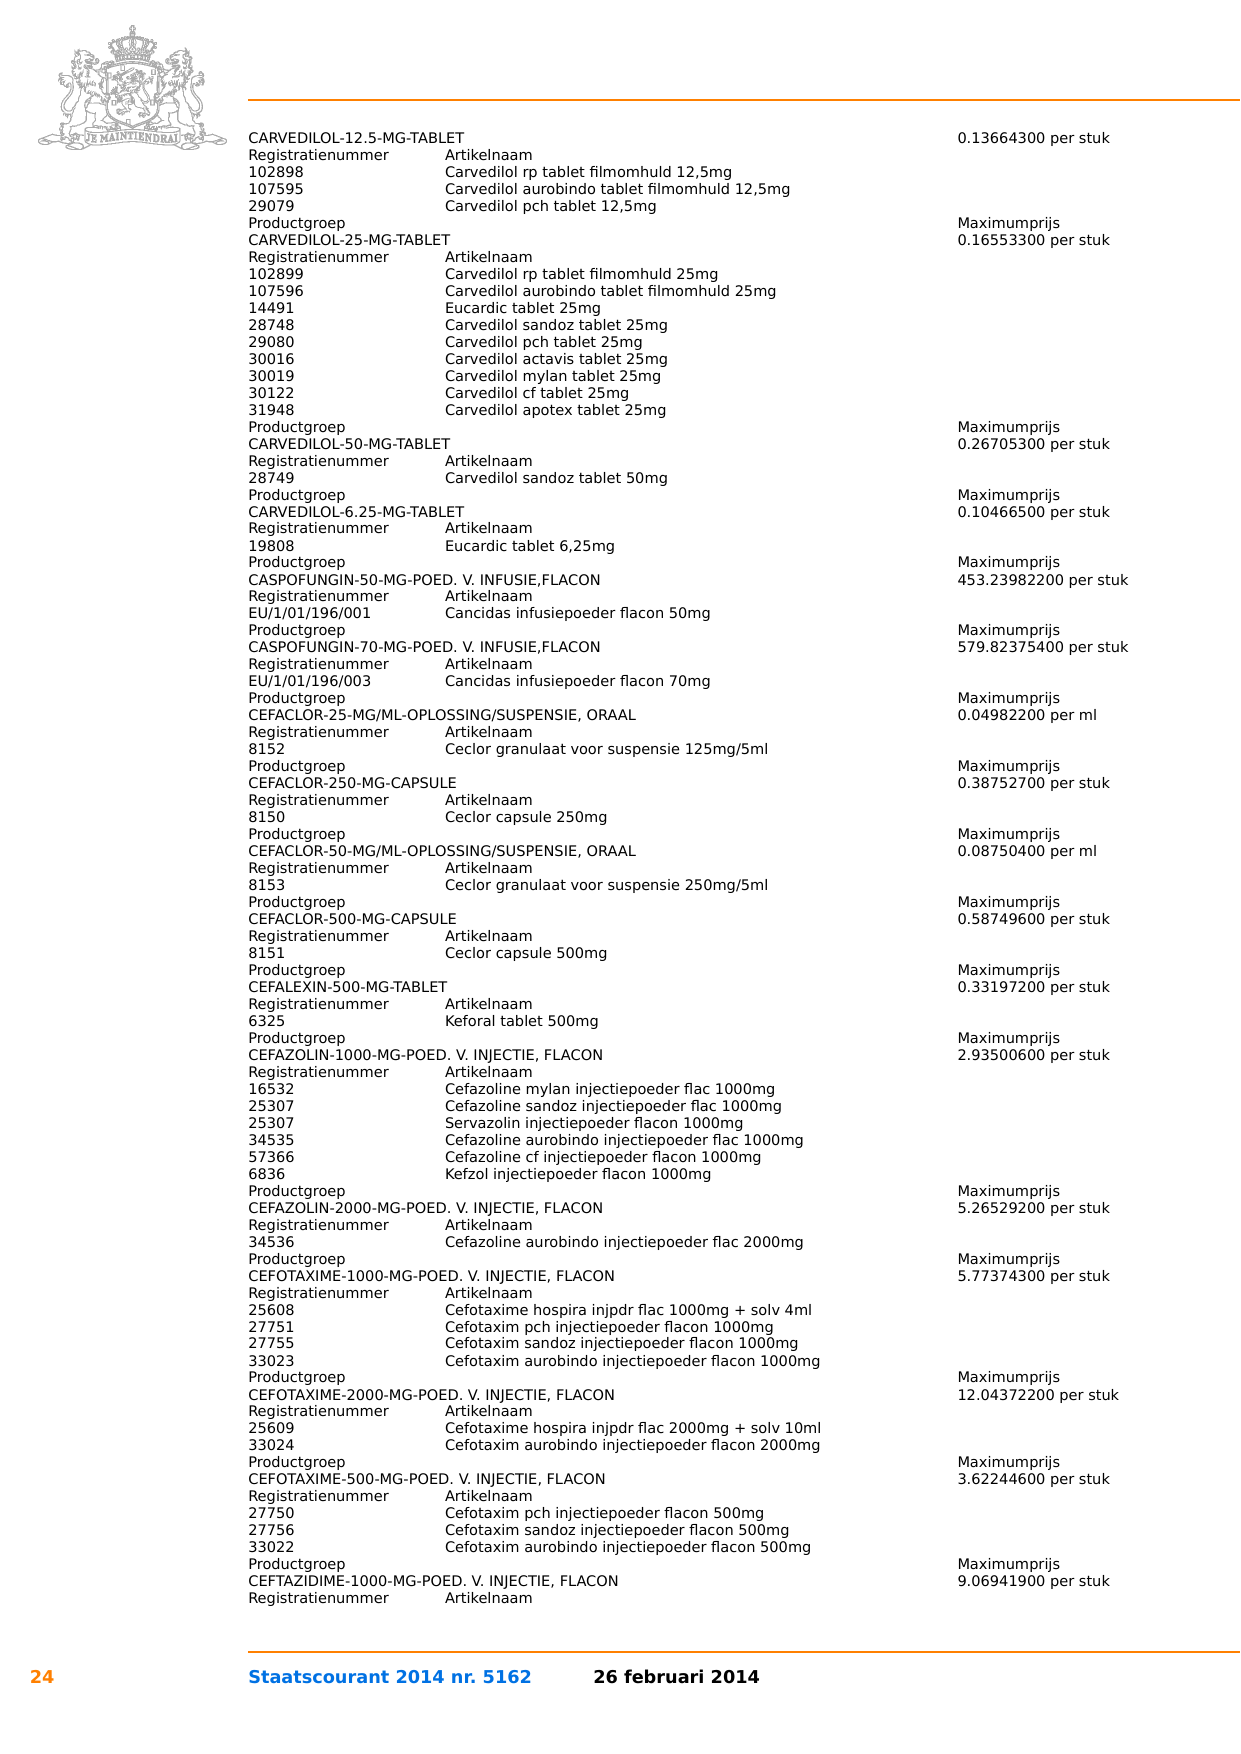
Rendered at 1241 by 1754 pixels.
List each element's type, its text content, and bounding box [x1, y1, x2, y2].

table_cell 57366 [248, 1149, 439, 1166]
table_cell 3.62244600 per stuk [951, 1471, 1163, 1488]
table_cell Productgroep [248, 1030, 439, 1047]
table_cell [439, 1369, 951, 1386]
table_cell 12.04372200 per stuk [951, 1386, 1163, 1403]
table_cell Maximumprijs [951, 758, 1163, 775]
table_cell EU/1/01/196/001 [248, 605, 439, 622]
table_cell [951, 1403, 1163, 1420]
table_cell [951, 1149, 1163, 1166]
table_cell Ceclor granulaat voor suspensie 250mg/5ml [439, 877, 951, 894]
table_cell Productgroep [248, 690, 439, 707]
table_cell 33023 [248, 1353, 439, 1369]
table_cell [951, 1234, 1163, 1251]
table_cell [951, 334, 1163, 351]
table_cell [951, 996, 1163, 1013]
table_cell Artikelnaam [439, 860, 951, 877]
table_cell 25307 [248, 1098, 439, 1115]
table_cell Ceclor capsule 250mg [439, 809, 951, 826]
table_cell [951, 368, 1163, 384]
table_cell [951, 1590, 1163, 1607]
table_cell [951, 673, 1163, 690]
table_cell [951, 1522, 1163, 1539]
table_cell [951, 1098, 1163, 1115]
table_cell Maximumprijs [951, 1556, 1163, 1573]
table_cell Artikelnaam [439, 996, 951, 1013]
table_cell 9.06941900 per stuk [951, 1573, 1163, 1590]
table_cell [951, 520, 1163, 537]
table_cell Eucardic tablet 6,25mg [439, 538, 951, 554]
table_cell Artikelnaam [439, 1285, 951, 1301]
table_cell 33022 [248, 1539, 439, 1556]
table_cell Carvedilol aurobindo tablet filmomhuld 12,5mg [439, 181, 951, 198]
table_cell Eucardic tablet 25mg [439, 300, 951, 317]
table_cell Productgroep [248, 826, 439, 843]
table_cell 25609 [248, 1420, 439, 1437]
table_cell Carvedilol pch tablet 25mg [439, 334, 951, 351]
table_cell Cefazoline aurobindo injectiepoeder flac 2000mg [439, 1234, 951, 1251]
table_cell 0.38752700 per stuk [951, 775, 1163, 792]
table_cell Maximumprijs [951, 826, 1163, 843]
table_cell [951, 1064, 1163, 1081]
table_cell [439, 1030, 951, 1047]
table_cell [439, 690, 951, 707]
table_cell CEFOTAXIME-1000-MG-POED. V. INJECTIE, FLACON [248, 1268, 951, 1284]
table_cell 30122 [248, 385, 439, 402]
table_cell 8152 [248, 741, 439, 758]
table_cell Artikelnaam [439, 656, 951, 673]
table_cell CEFAZOLIN-1000-MG-POED. V. INJECTIE, FLACON [248, 1047, 951, 1064]
table_cell 27750 [248, 1505, 439, 1522]
table_cell Maximumprijs [951, 1183, 1163, 1199]
table_cell Cancidas infusiepoeder flacon 50mg [439, 605, 951, 622]
table_cell 27755 [248, 1335, 439, 1352]
table_cell [951, 1420, 1163, 1437]
table_cell Maximumprijs [951, 690, 1163, 707]
table_cell Artikelnaam [439, 588, 951, 605]
table_cell [951, 181, 1163, 198]
table_cell [439, 894, 951, 911]
table_cell [951, 724, 1163, 741]
table_cell Cefazoline mylan injectiepoeder flac 1000mg [439, 1081, 951, 1098]
table_cell 0.16553300 per stuk [951, 232, 1163, 249]
table_cell Maximumprijs [951, 486, 1163, 503]
table_cell [951, 266, 1163, 283]
table_cell Registratienummer [248, 1064, 439, 1081]
table_cell 5.26529200 per stuk [951, 1200, 1163, 1217]
table_cell Registratienummer [248, 453, 439, 469]
table_cell Maximumprijs [951, 1251, 1163, 1267]
table_cell Cefotaxim pch injectiepoeder flacon 1000mg [439, 1319, 951, 1335]
table_cell [951, 385, 1163, 402]
table_cell [439, 554, 951, 571]
table_cell Artikelnaam [439, 520, 951, 537]
table_cell [951, 945, 1163, 962]
table_cell Cefotaxim sandoz injectiepoeder flacon 500mg [439, 1522, 951, 1539]
table_cell Artikelnaam [439, 147, 951, 164]
table_cell 102899 [248, 266, 439, 283]
table_cell CARVEDILOL-12.5-MG-TABLET [248, 130, 951, 147]
table_cell Kefzol injectiepoeder flacon 1000mg [439, 1166, 951, 1183]
table_cell Carvedilol sandoz tablet 50mg [439, 470, 951, 486]
table_cell Registratienummer [248, 1488, 439, 1505]
table_cell Registratienummer [248, 792, 439, 809]
table_cell Carvedilol rp tablet filmomhuld 25mg [439, 266, 951, 283]
table_cell Artikelnaam [439, 928, 951, 945]
table_cell 33024 [248, 1437, 439, 1454]
table_cell 0.58749600 per stuk [951, 911, 1163, 928]
table_cell 579.82375400 per stuk [951, 639, 1163, 656]
table_cell [951, 860, 1163, 877]
table_cell Ceclor capsule 500mg [439, 945, 951, 962]
table_cell Maximumprijs [951, 554, 1163, 571]
table_cell [439, 215, 951, 232]
table_cell [439, 1251, 951, 1267]
table_cell Artikelnaam [439, 792, 951, 809]
table_cell [951, 470, 1163, 486]
table_cell [951, 1115, 1163, 1132]
table_cell Cefazoline aurobindo injectiepoeder flac 1000mg [439, 1132, 951, 1149]
table_cell CASPOFUNGIN-70-MG-POED. V. INFUSIE,FLACON [248, 639, 951, 656]
table_cell Registratienummer [248, 1590, 439, 1607]
table_cell 14491 [248, 300, 439, 317]
table_cell Cancidas infusiepoeder flacon 70mg [439, 673, 951, 690]
table_cell Cefotaxim aurobindo injectiepoeder flacon 2000mg [439, 1437, 951, 1454]
table_cell 102898 [248, 164, 439, 181]
table_cell 8150 [248, 809, 439, 826]
table_cell Cefotaxim sandoz injectiepoeder flacon 1000mg [439, 1335, 951, 1352]
table_cell [951, 317, 1163, 334]
table_cell Artikelnaam [439, 1488, 951, 1505]
table_cell Registratienummer [248, 520, 439, 537]
table_cell [951, 1217, 1163, 1233]
table_cell Productgroep [248, 894, 439, 911]
table_cell 30016 [248, 351, 439, 368]
table_cell Artikelnaam [439, 249, 951, 266]
table_cell [439, 1556, 951, 1573]
table_cell CARVEDILOL-50-MG-TABLET [248, 436, 951, 452]
table_cell Carvedilol actavis tablet 25mg [439, 351, 951, 368]
table_cell 28749 [248, 470, 439, 486]
table_cell Productgroep [248, 215, 439, 232]
table_cell 0.04982200 per ml [951, 707, 1163, 724]
table_cell Productgroep [248, 758, 439, 775]
table_cell [951, 1132, 1163, 1149]
table_cell 27751 [248, 1319, 439, 1335]
table_cell [439, 962, 951, 979]
table_cell [951, 1437, 1163, 1454]
table_cell [951, 1013, 1163, 1030]
table_cell [951, 147, 1163, 164]
table_cell CASPOFUNGIN-50-MG-POED. V. INFUSIE,FLACON [248, 571, 951, 588]
table_cell Productgroep [248, 1369, 439, 1386]
table_cell [951, 538, 1163, 554]
table_cell Cefazoline cf injectiepoeder flacon 1000mg [439, 1149, 951, 1166]
table_cell Productgroep [248, 622, 439, 639]
table_cell [951, 741, 1163, 758]
table_cell Maximumprijs [951, 894, 1163, 911]
table_cell Maximumprijs [951, 419, 1163, 436]
table_cell Registratienummer [248, 1403, 439, 1420]
table_cell Productgroep [248, 962, 439, 979]
table_cell Keforal tablet 500mg [439, 1013, 951, 1030]
table_cell Maximumprijs [951, 1030, 1163, 1047]
table_cell [951, 283, 1163, 300]
table_cell [951, 605, 1163, 622]
table_cell 30019 [248, 368, 439, 384]
table_cell 25307 [248, 1115, 439, 1132]
table_cell EU/1/01/196/003 [248, 673, 439, 690]
table_cell [439, 1454, 951, 1471]
table_cell [951, 249, 1163, 266]
table_cell [439, 419, 951, 436]
table_cell Maximumprijs [951, 1369, 1163, 1386]
table_cell [951, 1166, 1163, 1183]
table_cell 16532 [248, 1081, 439, 1098]
table_cell [951, 402, 1163, 418]
table_cell [951, 656, 1163, 673]
table_cell 8151 [248, 945, 439, 962]
table_cell Registratienummer [248, 860, 439, 877]
table_cell Carvedilol apotex tablet 25mg [439, 402, 951, 418]
table_cell [439, 826, 951, 843]
table_cell Registratienummer [248, 588, 439, 605]
table_cell Cefazoline sandoz injectiepoeder flac 1000mg [439, 1098, 951, 1115]
table_cell CEFOTAXIME-500-MG-POED. V. INJECTIE, FLACON [248, 1471, 951, 1488]
table_cell Registratienummer [248, 249, 439, 266]
table_cell Carvedilol aurobindo tablet filmomhuld 25mg [439, 283, 951, 300]
table_cell CEFACLOR-25-MG/ML-OPLOSSING/SUSPENSIE, ORAAL [248, 707, 951, 724]
table_cell Registratienummer [248, 996, 439, 1013]
table_cell Cefotaxime hospira injpdr flac 2000mg + solv 10ml [439, 1420, 951, 1437]
table_cell CEFTAZIDIME-1000-MG-POED. V. INJECTIE, FLACON [248, 1573, 951, 1590]
table_cell 107596 [248, 283, 439, 300]
table_cell 34535 [248, 1132, 439, 1149]
table_cell Registratienummer [248, 724, 439, 741]
table_cell Carvedilol sandoz tablet 25mg [439, 317, 951, 334]
table_cell 6836 [248, 1166, 439, 1183]
table_cell Cefotaxim aurobindo injectiepoeder flacon 500mg [439, 1539, 951, 1556]
table_cell Productgroep [248, 1251, 439, 1267]
table_cell Productgroep [248, 1454, 439, 1471]
table_cell Productgroep [248, 1556, 439, 1573]
table_cell Productgroep [248, 1183, 439, 1199]
table_cell Cefotaxim pch injectiepoeder flacon 500mg [439, 1505, 951, 1522]
table_cell 0.33197200 per stuk [951, 979, 1163, 996]
table_cell [951, 1081, 1163, 1098]
table_cell Maximumprijs [951, 215, 1163, 232]
table_cell CEFOTAXIME-2000-MG-POED. V. INJECTIE, FLACON [248, 1386, 951, 1403]
table_cell 0.13664300 per stuk [951, 130, 1163, 147]
table_cell [951, 351, 1163, 368]
table_cell 0.10466500 per stuk [951, 504, 1163, 520]
table_cell [951, 453, 1163, 469]
table_cell Cefotaxim aurobindo injectiepoeder flacon 1000mg [439, 1353, 951, 1369]
table_cell 29079 [248, 198, 439, 215]
table_cell Productgroep [248, 419, 439, 436]
table_cell CEFACLOR-500-MG-CAPSULE [248, 911, 951, 928]
table_cell [951, 1319, 1163, 1335]
table_cell CARVEDILOL-25-MG-TABLET [248, 232, 951, 249]
table_cell [951, 1505, 1163, 1522]
table_cell CEFAZOLIN-2000-MG-POED. V. INJECTIE, FLACON [248, 1200, 951, 1217]
table_cell Carvedilol mylan tablet 25mg [439, 368, 951, 384]
table_cell Registratienummer [248, 147, 439, 164]
table_cell 2.93500600 per stuk [951, 1047, 1163, 1064]
table_cell [439, 758, 951, 775]
table_cell Carvedilol cf tablet 25mg [439, 385, 951, 402]
table_cell Servazolin injectiepoeder flacon 1000mg [439, 1115, 951, 1132]
table_cell [951, 1353, 1163, 1369]
table_cell 6325 [248, 1013, 439, 1030]
table_cell Maximumprijs [951, 1454, 1163, 1471]
table_cell Artikelnaam [439, 724, 951, 741]
table_cell Artikelnaam [439, 1590, 951, 1607]
table_cell 27756 [248, 1522, 439, 1539]
table_cell Artikelnaam [439, 453, 951, 469]
table_cell Registratienummer [248, 656, 439, 673]
table_cell 31948 [248, 402, 439, 418]
table_cell [951, 1301, 1163, 1318]
table_cell 0.26705300 per stuk [951, 436, 1163, 452]
picture [38, 25, 227, 150]
table_cell Carvedilol rp tablet filmomhuld 12,5mg [439, 164, 951, 181]
table_cell [951, 877, 1163, 894]
table_cell Artikelnaam [439, 1217, 951, 1233]
table_cell 34536 [248, 1234, 439, 1251]
table_cell Registratienummer [248, 1217, 439, 1233]
table_cell Maximumprijs [951, 622, 1163, 639]
table_cell [951, 1285, 1163, 1301]
table_cell 107595 [248, 181, 439, 198]
table_cell 0.08750400 per ml [951, 843, 1163, 860]
table_cell [439, 486, 951, 503]
table_cell CEFALEXIN-500-MG-TABLET [248, 979, 951, 996]
table_cell CEFACLOR-50-MG/ML-OPLOSSING/SUSPENSIE, ORAAL [248, 843, 951, 860]
table_cell Registratienummer [248, 928, 439, 945]
table_cell CEFACLOR-250-MG-CAPSULE [248, 775, 951, 792]
table_cell [951, 1488, 1163, 1505]
table_cell [951, 1335, 1163, 1352]
table_cell 28748 [248, 317, 439, 334]
table_cell [951, 792, 1163, 809]
table_cell [951, 588, 1163, 605]
table_cell 5.77374300 per stuk [951, 1268, 1163, 1284]
table_cell Carvedilol pch tablet 12,5mg [439, 198, 951, 215]
table_cell 29080 [248, 334, 439, 351]
table_cell Cefotaxime hospira injpdr flac 1000mg + solv 4ml [439, 1301, 951, 1318]
table_cell [951, 198, 1163, 215]
table_cell [951, 1539, 1163, 1556]
table_cell [951, 300, 1163, 317]
table_cell 8153 [248, 877, 439, 894]
table_cell [951, 928, 1163, 945]
table_cell Ceclor granulaat voor suspensie 125mg/5ml [439, 741, 951, 758]
table_cell 453.23982200 per stuk [951, 571, 1163, 588]
table_cell Maximumprijs [951, 962, 1163, 979]
table_cell Productgroep [248, 554, 439, 571]
table_cell 19808 [248, 538, 439, 554]
table_cell Productgroep [248, 486, 439, 503]
table_cell [439, 1183, 951, 1199]
table_cell Registratienummer [248, 1285, 439, 1301]
table_cell [439, 622, 951, 639]
table_cell Artikelnaam [439, 1064, 951, 1081]
table_cell 25608 [248, 1301, 439, 1318]
table_cell CARVEDILOL-6.25-MG-TABLET [248, 504, 951, 520]
table_cell Artikelnaam [439, 1403, 951, 1420]
table_cell [951, 164, 1163, 181]
table_cell [951, 809, 1163, 826]
